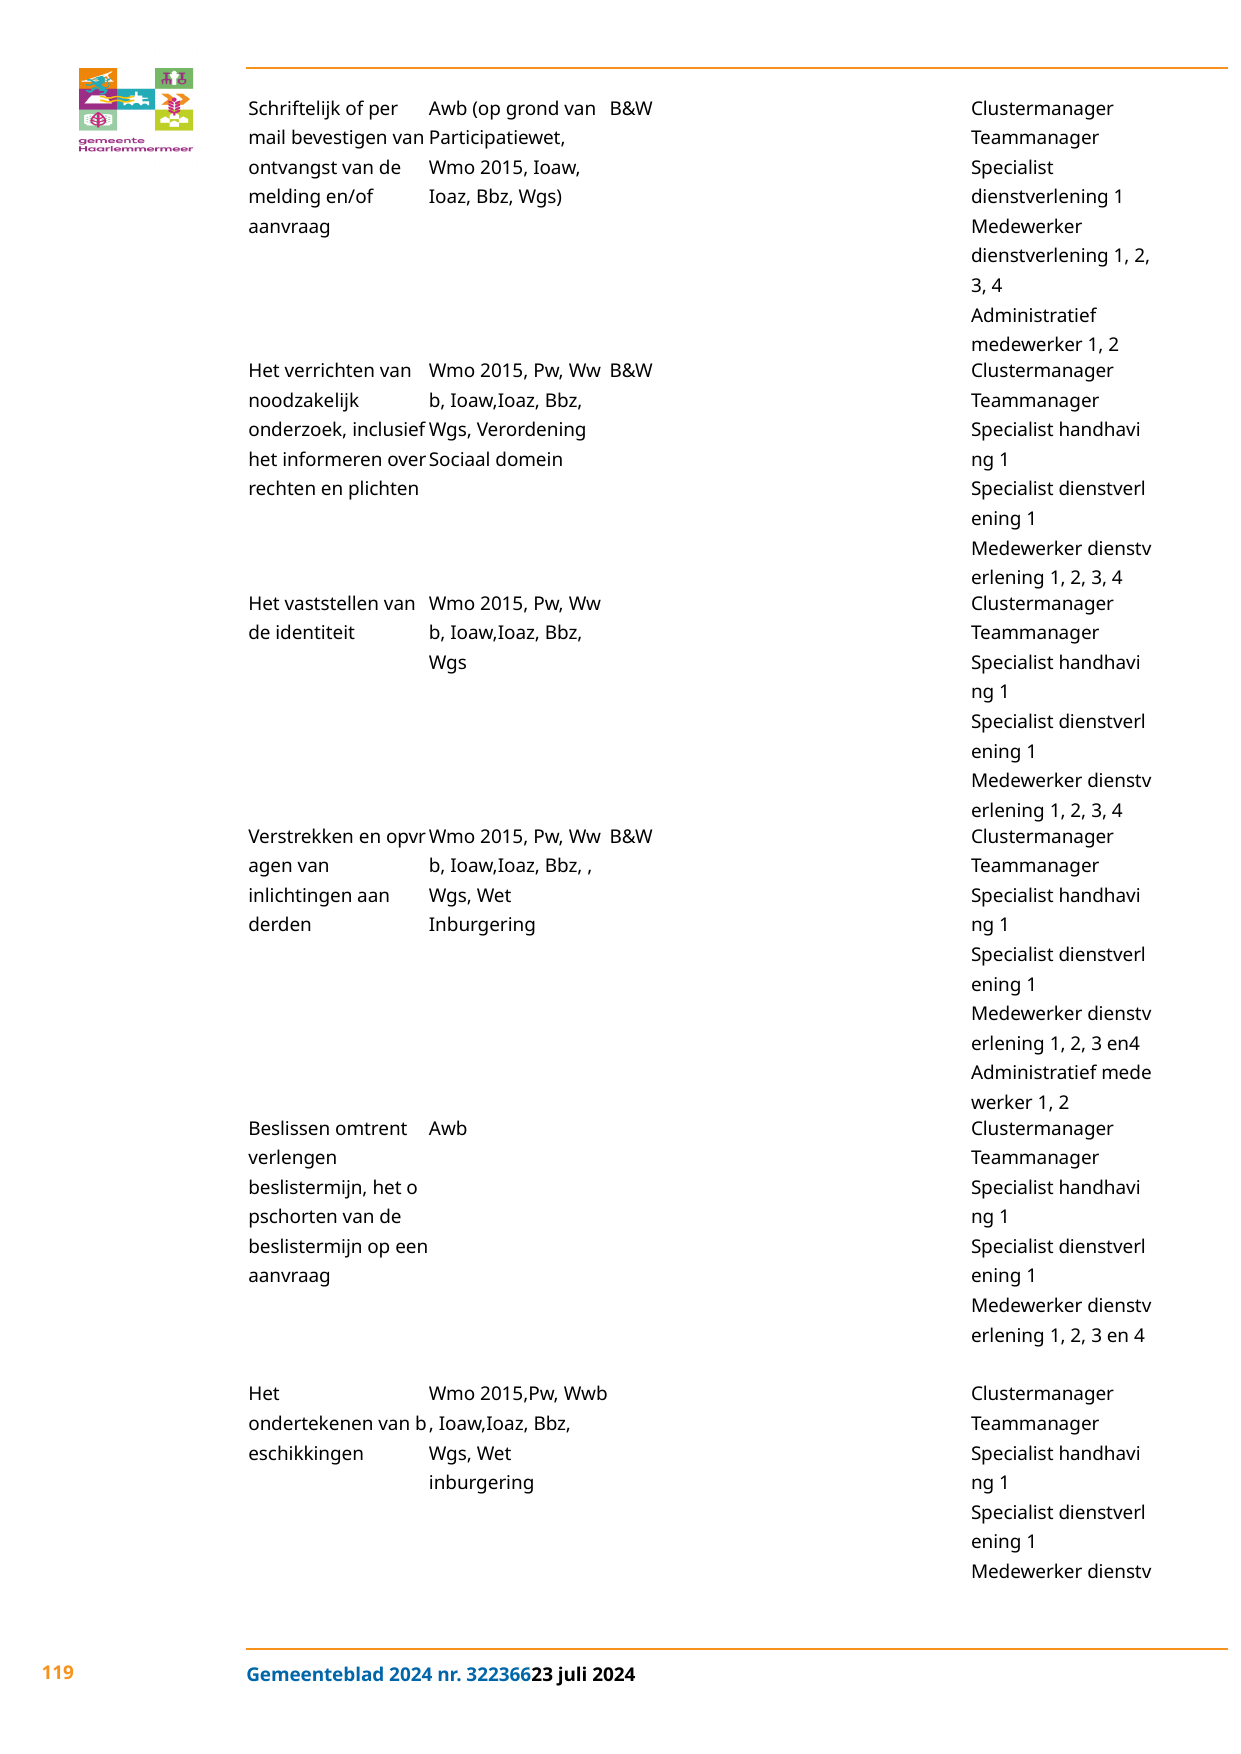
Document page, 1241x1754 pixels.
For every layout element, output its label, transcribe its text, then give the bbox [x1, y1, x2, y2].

table_cell [790, 357, 971, 590]
table_cell Clustermanager Teammanager Specialist dienstverlening 1 Medewerker dienstverlening 1, 2, 3, 4 Administratief medewerker 1, 2 [971, 95, 1152, 357]
table_cell [790, 823, 971, 1115]
table_cell Wmo 2015, Pw, Wwb, Ioaw,Ioaz, Bbz, Wgs [429, 590, 609, 823]
table_cell [790, 95, 971, 357]
table_cell [790, 1115, 971, 1348]
table_cell Clustermanager Teammanager Specialist handhaving 1 Specialist dienstverlening 1 Medewerker dienstverlening 1, 2, 3 en 4 [971, 1115, 1152, 1348]
table_cell Beslissen omtrent verlengen beslistermijn, het opschorten van de beslistermijn op een aanvraag [248, 1115, 429, 1348]
picture [41, 47, 231, 172]
table_header [609, 1381, 790, 1584]
table_cell B&W [609, 823, 790, 1115]
table_cell Het verrichten van noodzakelijk onderzoek, inclusief het informeren over rechten en plichten [248, 357, 429, 590]
table_header [790, 1381, 971, 1584]
table_cell [609, 590, 790, 823]
table_header Wmo 2015,Pw, Wwb, Ioaw,Ioaz, Bbz, Wgs, Wet inburgering [429, 1381, 609, 1584]
table_cell B&W [609, 357, 790, 590]
table_header Het ondertekenen van beschikkingen [248, 1381, 429, 1584]
table_header Clustermanager Teammanager Specialist handhaving 1 Specialist dienstverlening 1 Medewerker dienstv [971, 1381, 1152, 1584]
table_cell Schriftelijk of per mail bevestigen van ontvangst van de melding en/of aanvraag [248, 95, 429, 357]
table_cell [790, 590, 971, 823]
table_cell [609, 1115, 790, 1348]
table_cell Verstrekken en opvragen van inlichtingen aan derden [248, 823, 429, 1115]
table_cell Het vaststellen van de identiteit [248, 590, 429, 823]
table_cell B&W [609, 95, 790, 357]
table_cell Clustermanager Teammanager Specialist handhaving 1 Specialist dienstverlening 1 Medewerker dienstverlening 1, 2, 3, 4 [971, 357, 1152, 590]
table_cell Wmo 2015, Pw, Wwb, Ioaw,Ioaz, Bbz, , Wgs, Wet Inburgering [429, 823, 609, 1115]
table_cell Wmo 2015, Pw, Wwb, Ioaw,Ioaz, Bbz, Wgs, Verordening Sociaal domein [429, 357, 609, 590]
table_cell Awb (op grond van Participatiewet, Wmo 2015, Ioaw, Ioaz, Bbz, Wgs) [429, 95, 609, 357]
table_cell Awb [429, 1115, 609, 1348]
table_cell Clustermanager Teammanager Specialist handhaving 1 Specialist dienstverlening 1 Medewerker dienstverlening 1, 2, 3, 4 [971, 590, 1152, 823]
table_cell Clustermanager Teammanager Specialist handhaving 1 Specialist dienstverlening 1 Medewerker dienstverlening 1, 2, 3 en4 Administratief medewerker 1, 2 [971, 823, 1152, 1115]
